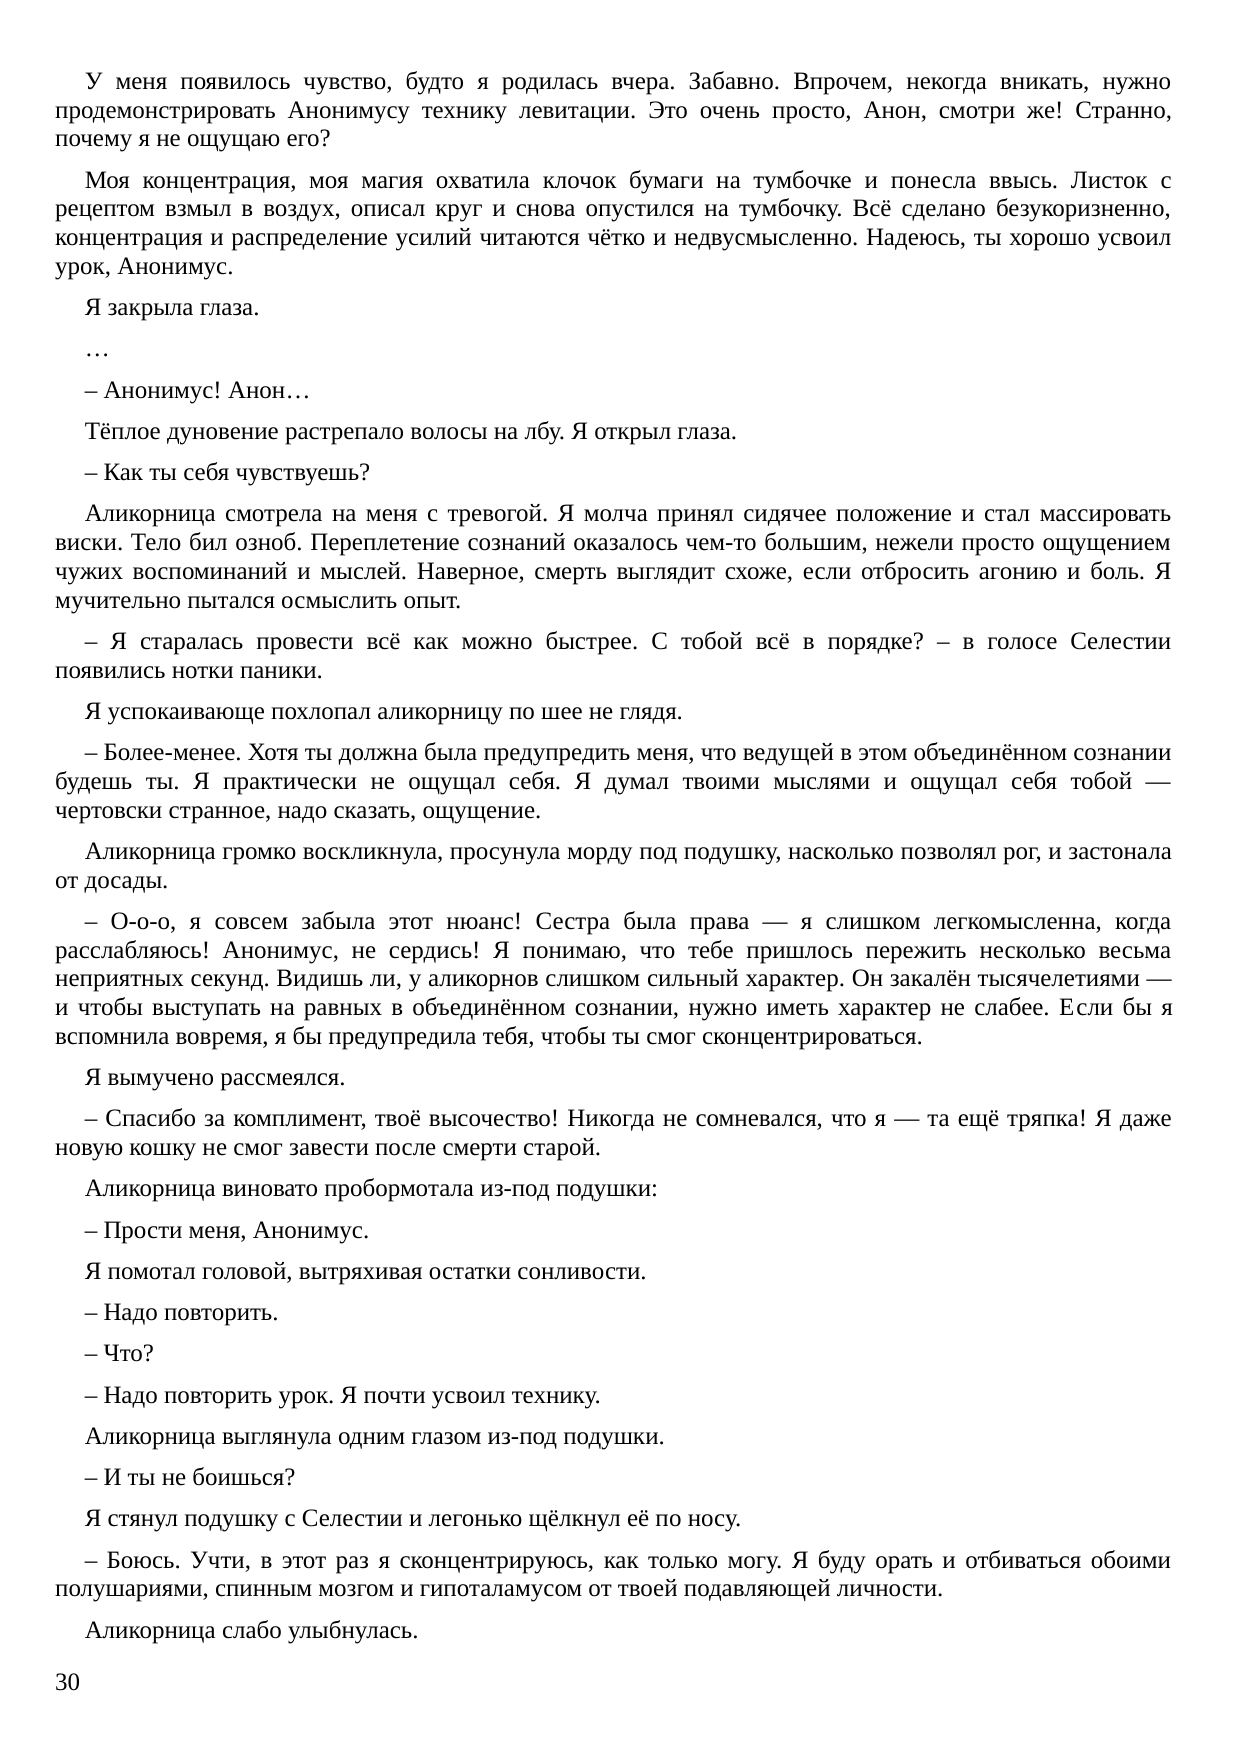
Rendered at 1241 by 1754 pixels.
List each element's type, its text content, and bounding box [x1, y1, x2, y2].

text Тёплое дуновение растрепало волосы на лбу. Я открыл глаза. [55, 416, 1173, 445]
text … [55, 333, 1173, 362]
text – О-о-о, я совсем забыла этот нюанс! Сестра была права — я слишком легкомысленна, когда расслабляюсь! Анонимус, не сердись! Я понимаю, что тебе пришлось пережить несколько весьма неприятных секунд. Видишь ли, у аликорнов слишком сильный характер. Он закалён тысячелетиями — и чтобы выступать на равных в объединённом сознании, нужно иметь характер не слабее. Если бы я вспомнила вовремя, я бы предупредила тебя, чтобы ты смог сконцентрироваться. [55, 906, 1173, 1050]
text – Спасибо за комплимент, твоё высочество! Никогда не сомневался, что я — та ещё тряпка! Я даже новую кошку не смог завести после смерти старой. [55, 1103, 1173, 1161]
text – Надо повторить. [55, 1297, 1173, 1326]
text Аликорница выглянула одним глазом из-под подушки. [55, 1421, 1173, 1450]
text – Я старалась провести всё как можно быстрее. С тобой всё в порядке? – в голосе Селестии появились нотки паники. [55, 626, 1173, 683]
text Аликорница громко воскликнула, просунула морду под подушку, насколько позволял рог, и застонала от досады. [55, 836, 1173, 893]
text – Анонимус! Анон… [55, 375, 1173, 403]
text – Прости меня, Анонимус. [55, 1215, 1173, 1243]
text Аликорница виновато пробормотала из-под подушки: [55, 1173, 1173, 1202]
text – Как ты себя чувствуешь? [55, 457, 1173, 486]
text У меня появилось чувство, будто я родилась вчера. Забавно. Впрочем, некогда вникать, нужно продемонстрировать Анонимусу технику левитации. Это очень просто, Анон, смотри же! Странно, почему я не ощущаю его? [55, 66, 1173, 152]
text Аликорница слабо улыбнулась. [55, 1615, 1173, 1643]
text Я стянул подушку с Селестии и легонько щёлкнул её по носу. [55, 1503, 1173, 1532]
text – Надо повторить урок. Я почти усвоил технику. [55, 1380, 1173, 1408]
text Я помотал головой, вытряхивая остатки сонливости. [55, 1256, 1173, 1285]
text – Боюсь. Учти, в этот раз я сконцентрируюсь, как только могу. Я буду орать и отбиваться обоими полушариями, спинным мозгом и гипоталамусом от твоей подавляющей личности. [55, 1545, 1173, 1602]
text Я успокаивающе похлопал аликорницу по шее не глядя. [55, 696, 1173, 725]
text – Более-менее. Хотя ты должна была предупредить меня, что ведущей в этом объединённом сознании будешь ты. Я практически не ощущал себя. Я думал твоими мыслями и ощущал себя тобой — чертовски странное, надо сказать, ощущение. [55, 737, 1173, 823]
text – Что? [55, 1338, 1173, 1367]
text – И ты не боишься? [55, 1462, 1173, 1491]
text Я вымучено рассмеялся. [55, 1062, 1173, 1091]
text Моя концентрация, моя магия охватила клочок бумаги на тумбочке и понесла ввысь. Листок с рецептом взмыл в воздух, описал круг и снова опустился на тумбочку. Всё сделано безукоризненно, концентрация и распределение усилий читаются чётко и недвусмысленно. Надеюсь, ты хорошо усвоил урок, Анонимус. [55, 165, 1173, 280]
text Аликорница смотрела на меня с тревогой. Я молча принял сидячее положение и стал массировать виски. Тело бил озноб. Переплетение сознаний оказалось чем-то большим, нежели просто ощущением чужих воспоминаний и мыслей. Наверное, смерть выглядит схоже, если отбросить агонию и боль. Я мучительно пытался осмыслить опыт. [55, 498, 1173, 613]
text Я закрыла глаза. [55, 292, 1173, 321]
